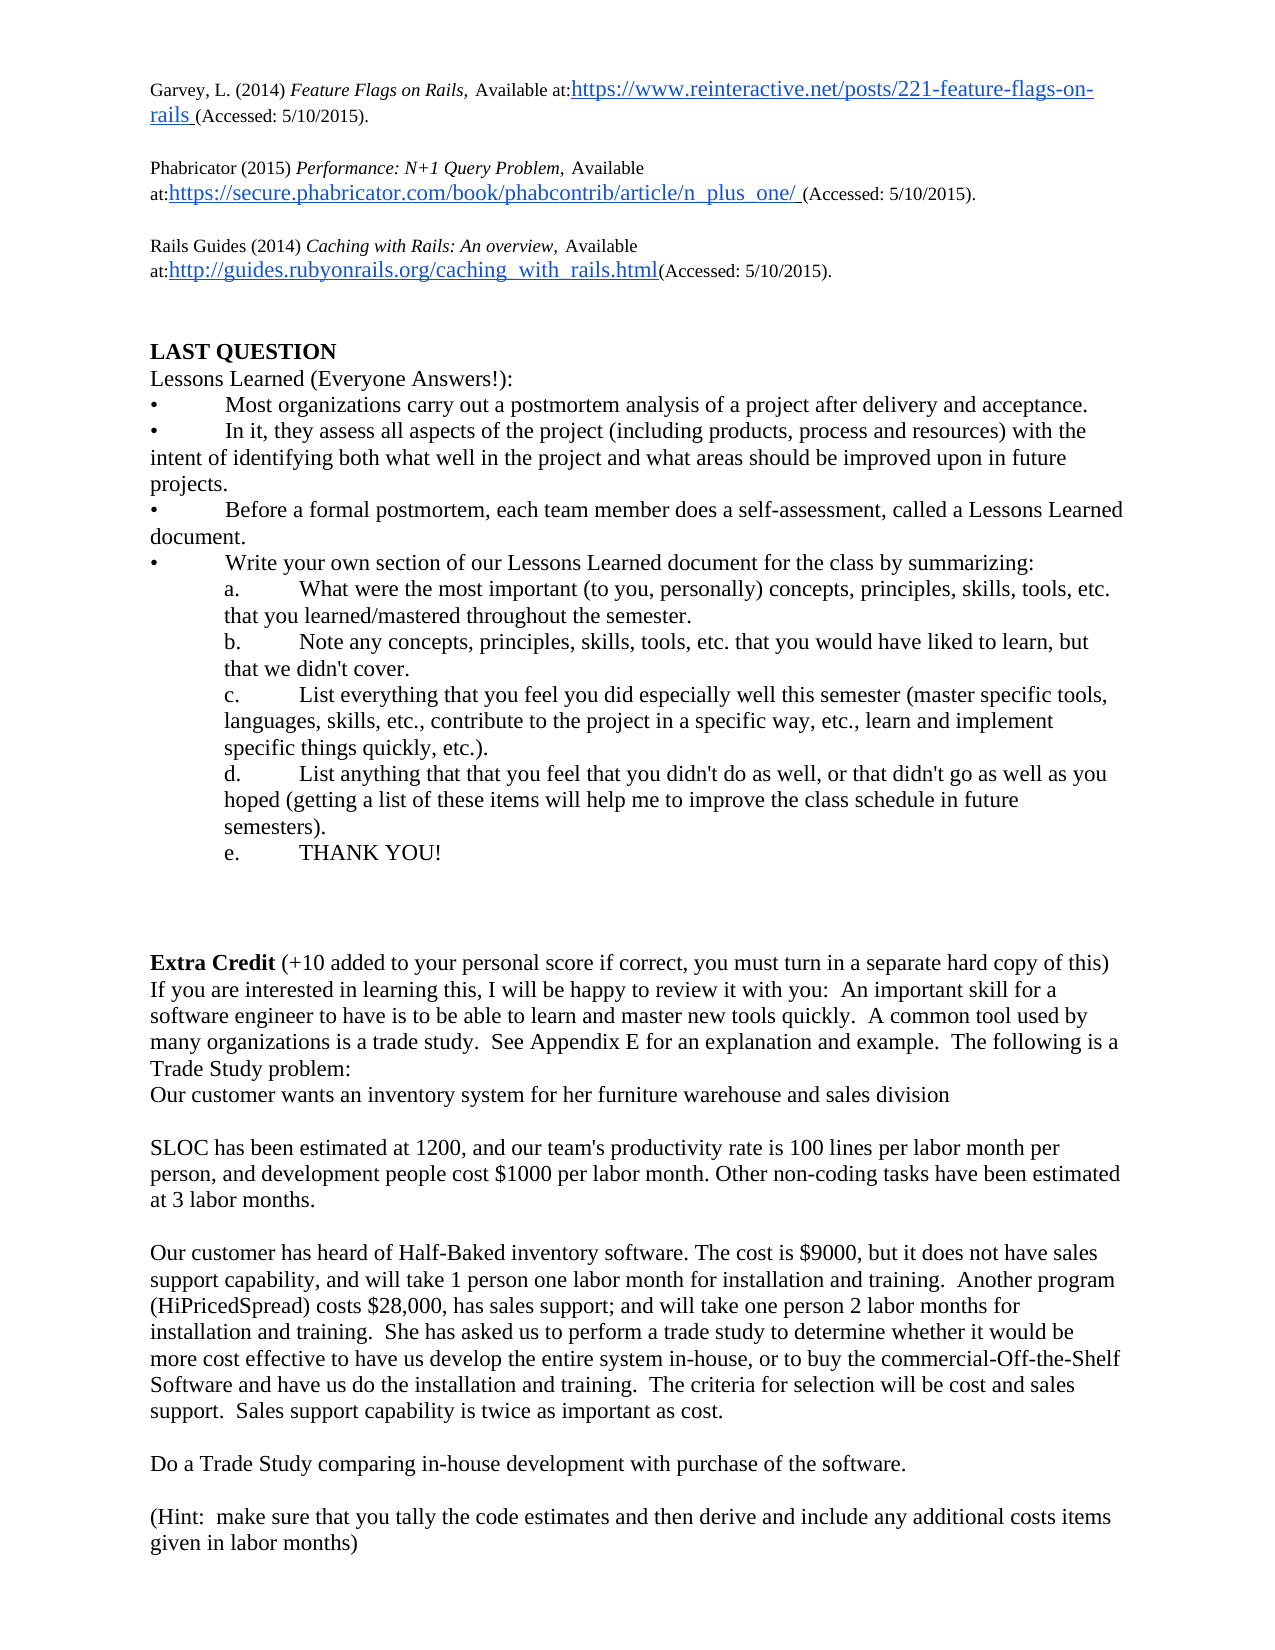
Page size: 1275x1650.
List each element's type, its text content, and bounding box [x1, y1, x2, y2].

text Lessons Learned (Everyone Answers!): [150, 365, 1125, 391]
text • Before a formal postmortem, each team member does a self-assessment, called a Lessons Learned document. [150, 496, 1125, 549]
text b. Note any concepts, principles, skills, tools, etc. that you would have liked to learn, but that we didn't cover. [224, 628, 1125, 681]
text SLOC has been estimated at 1200, and our team's productivity rate is 100 lines per labor month per person, and development people cost $1000 per labor month. Other non-coding tasks have been estimated at 3 labor months. [150, 1134, 1125, 1213]
text a. What were the most important (to you, personally) concepts, principles, skills, tools, etc. that you learned/mastered throughout the semester. [224, 576, 1125, 628]
text Phabricator (2015) Performance: N+1 Query Problem, Available at:https://secure.phabricator.com/book/phabcontrib/article/n_plus_one/ (Accessed: 5/10/2015). [150, 157, 1125, 205]
text Garvey, L. (2014) Feature Flags on Rails, Available at:https://www.reinteractive.net/posts/221-feature-flags-on-rails (Accessed: 5/10/2015). [150, 75, 1125, 128]
text e. THANK YOU! [224, 839, 1125, 865]
text Extra Credit (+10 added to your personal score if correct, you must turn in a separate hard copy of this) If you are interested in learning this, I will be happy to review it with you: An important skill for a software engineer to have is to be able to learn and master new tools quickly. A common tool used by many organizations is a trade study. See Appendix E for an explanation and example. The following is a Trade Study problem: [150, 949, 1125, 1081]
text Rails Guides (2014) Caching with Rails: An overview, Available at:http://guides.rubyonrails.org/caching_with_rails.html(Accessed: 5/10/2015). [150, 234, 1125, 282]
text • Most organizations carry out a postmortem analysis of a project after delivery and acceptance. [150, 391, 1125, 417]
text c. List everything that you feel you did especially well this semester (master specific tools, languages, skills, etc., contribute to the project in a specific way, etc., learn and implement specific things quickly, etc.). [224, 681, 1125, 760]
text Do a Trade Study comparing in-house development with purchase of the software. [150, 1450, 1125, 1476]
text • In it, they assess all aspects of the project (including products, process and resources) with the intent of identifying both what well in the project and what areas should be improved upon in future projects. [150, 417, 1125, 496]
text Our customer has heard of Half-Baked inventory software. The cost is $9000, but it does not have sales support capability, and will take 1 person one labor month for installation and training. Another program (HiPricedSpread) costs $28,000, has sales support; and will take one person 2 labor months for installation and training. She has asked us to perform a trade study to determine whether it would be more cost effective to have us develop the entire system in-house, or to buy the commercial-Off-the-Shelf Software and have us do the installation and training. The criteria for selection will be cost and sales support. Sales support capability is twice as important as cost. [150, 1239, 1125, 1424]
text Our customer wants an inventory system for her furniture warehouse and sales division [150, 1081, 1125, 1107]
text d. List anything that that you feel that you didn't do as well, or that didn't go as well as you hoped (getting a list of these items will help me to improve the class schedule in future semesters). [224, 760, 1125, 839]
text LAST QUESTION [150, 338, 1125, 365]
text (Hint: make sure that you tally the code estimates and then derive and include any additional costs items given in labor months) [150, 1503, 1125, 1556]
text • Write your own section of our Lessons Learned document for the class by summarizing: [150, 549, 1125, 576]
